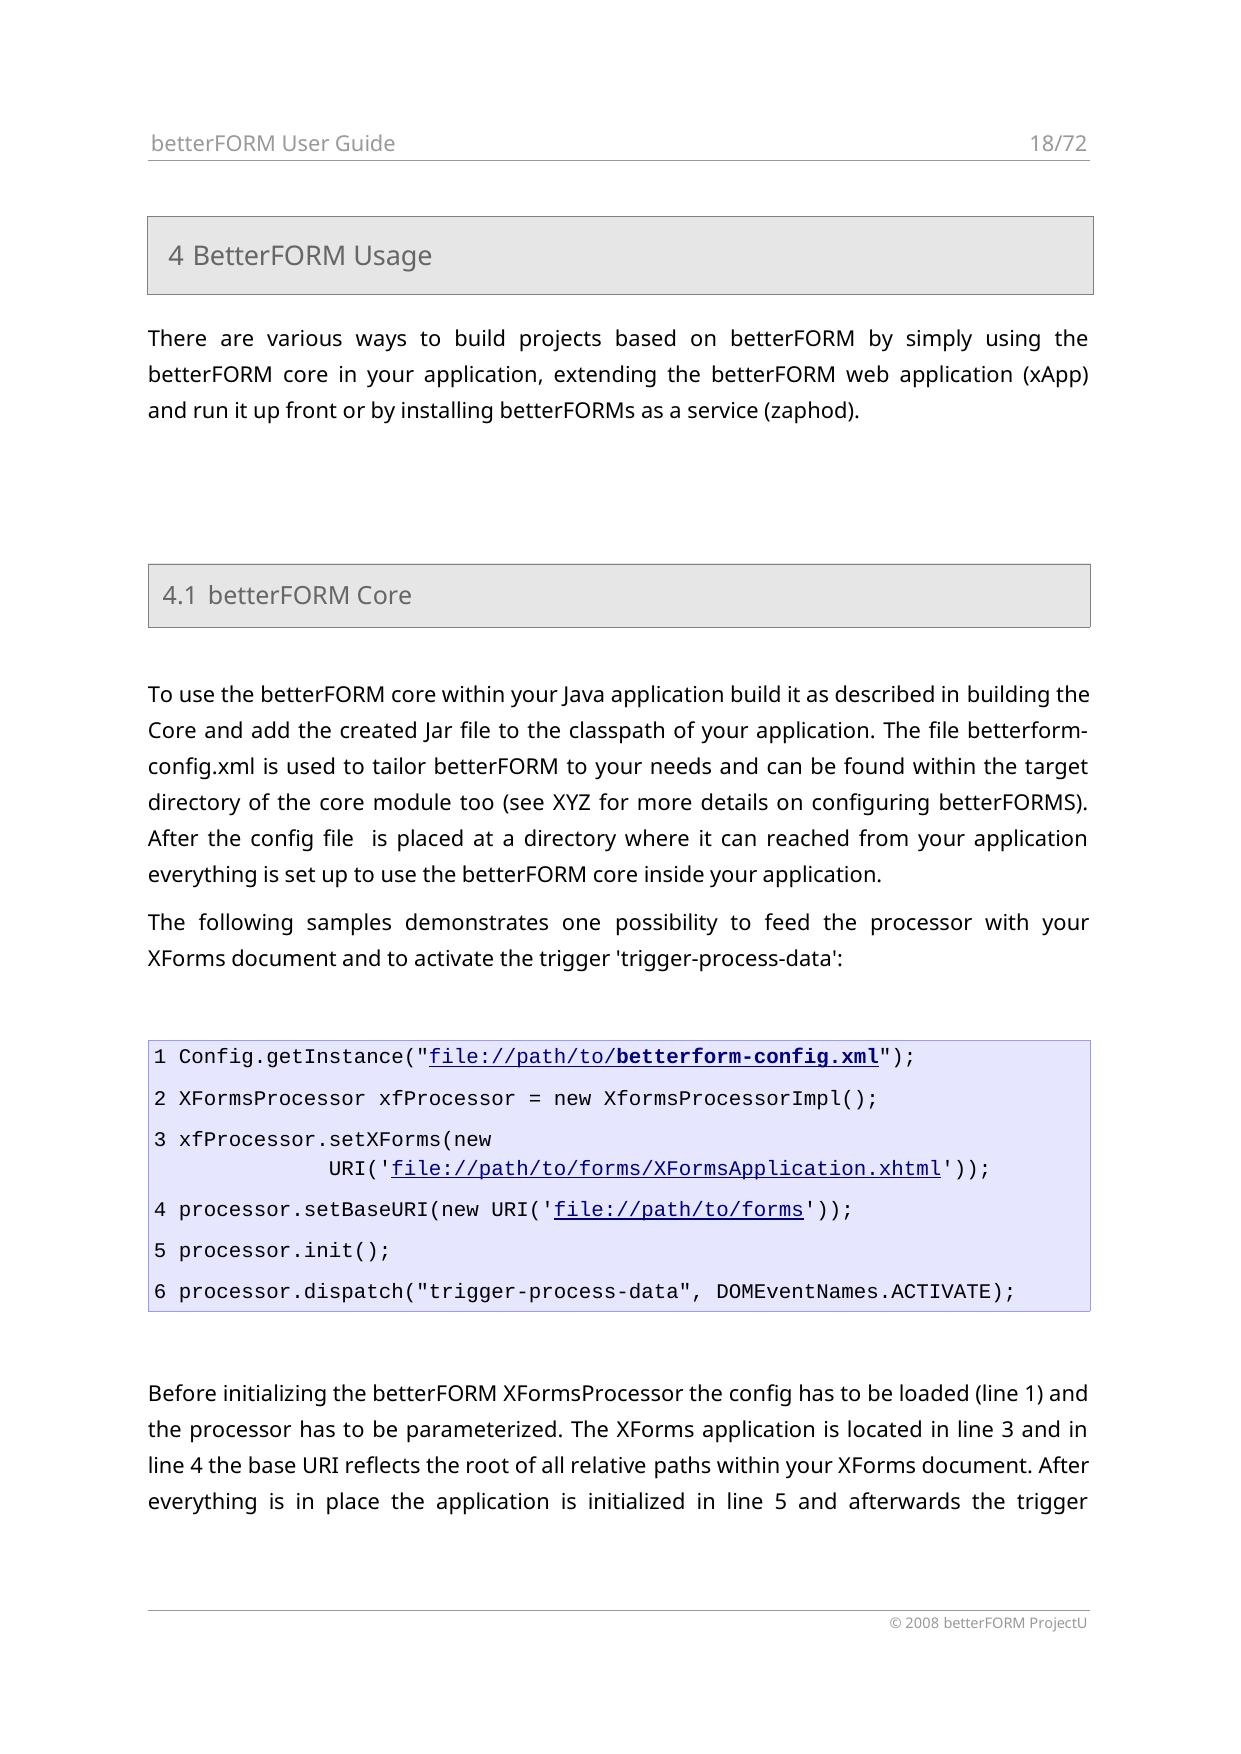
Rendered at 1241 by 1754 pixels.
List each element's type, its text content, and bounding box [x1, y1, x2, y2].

text 2 XFormsProcessor xfProcessor = new XformsProcessorImpl(); [149, 1081, 1090, 1111]
text 5 processor.init(); [149, 1234, 1090, 1264]
text 3 xfProcessor.setXForms(new URI('file://path/to/forms/XFormsApplication.xhtml')); [149, 1123, 1090, 1181]
text Before initializing the betterFORM XFormsProcessor the config has to be loaded (line 1) and the processor has to be parameterized. The XForms application is located in line 3 and in line 4 the base URI reflects the root of all relative paths within your XForms document. After everything is in place the application is initialized in line 5 and afterwards the trigger [148, 1378, 1090, 1516]
text To use the betterFORM core within your Java application build it as described in building the Core and add the created Jar file to the classpath of your application. The file betterform-config.xml is used to tailor betterFORM to your needs and can be found within the target directory of the core module too (see XYZ for more details on configuring betterFORMS). After the config file is placed at a directory where it can reached from your application everything is set up to use the betterFORM core inside your application. [148, 679, 1090, 889]
text 6 processor.dispatch("trigger-process-data", DOMEventNames.ACTIVATE); [149, 1275, 1090, 1311]
text 4 processor.setBaseURI(new URI('file://path/to/forms')); [149, 1193, 1090, 1223]
subtitle betterFORM Core [149, 565, 1090, 627]
text There are various ways to build projects based on betterFORM by simply using the betterFORM core in your application, extending the betterFORM web application (xApp) and run it up front or by installing betterFORMs as a service (zaphod). [148, 323, 1090, 425]
text The following samples demonstrates one possibility to feed the processor with your XForms document and to activate the trigger 'trigger-process-data': [148, 907, 1090, 973]
subtitle BetterFORM Usage [148, 217, 1093, 294]
text 1 Config.getInstance("file://path/to/betterform-config.xml"); [149, 1041, 1090, 1070]
